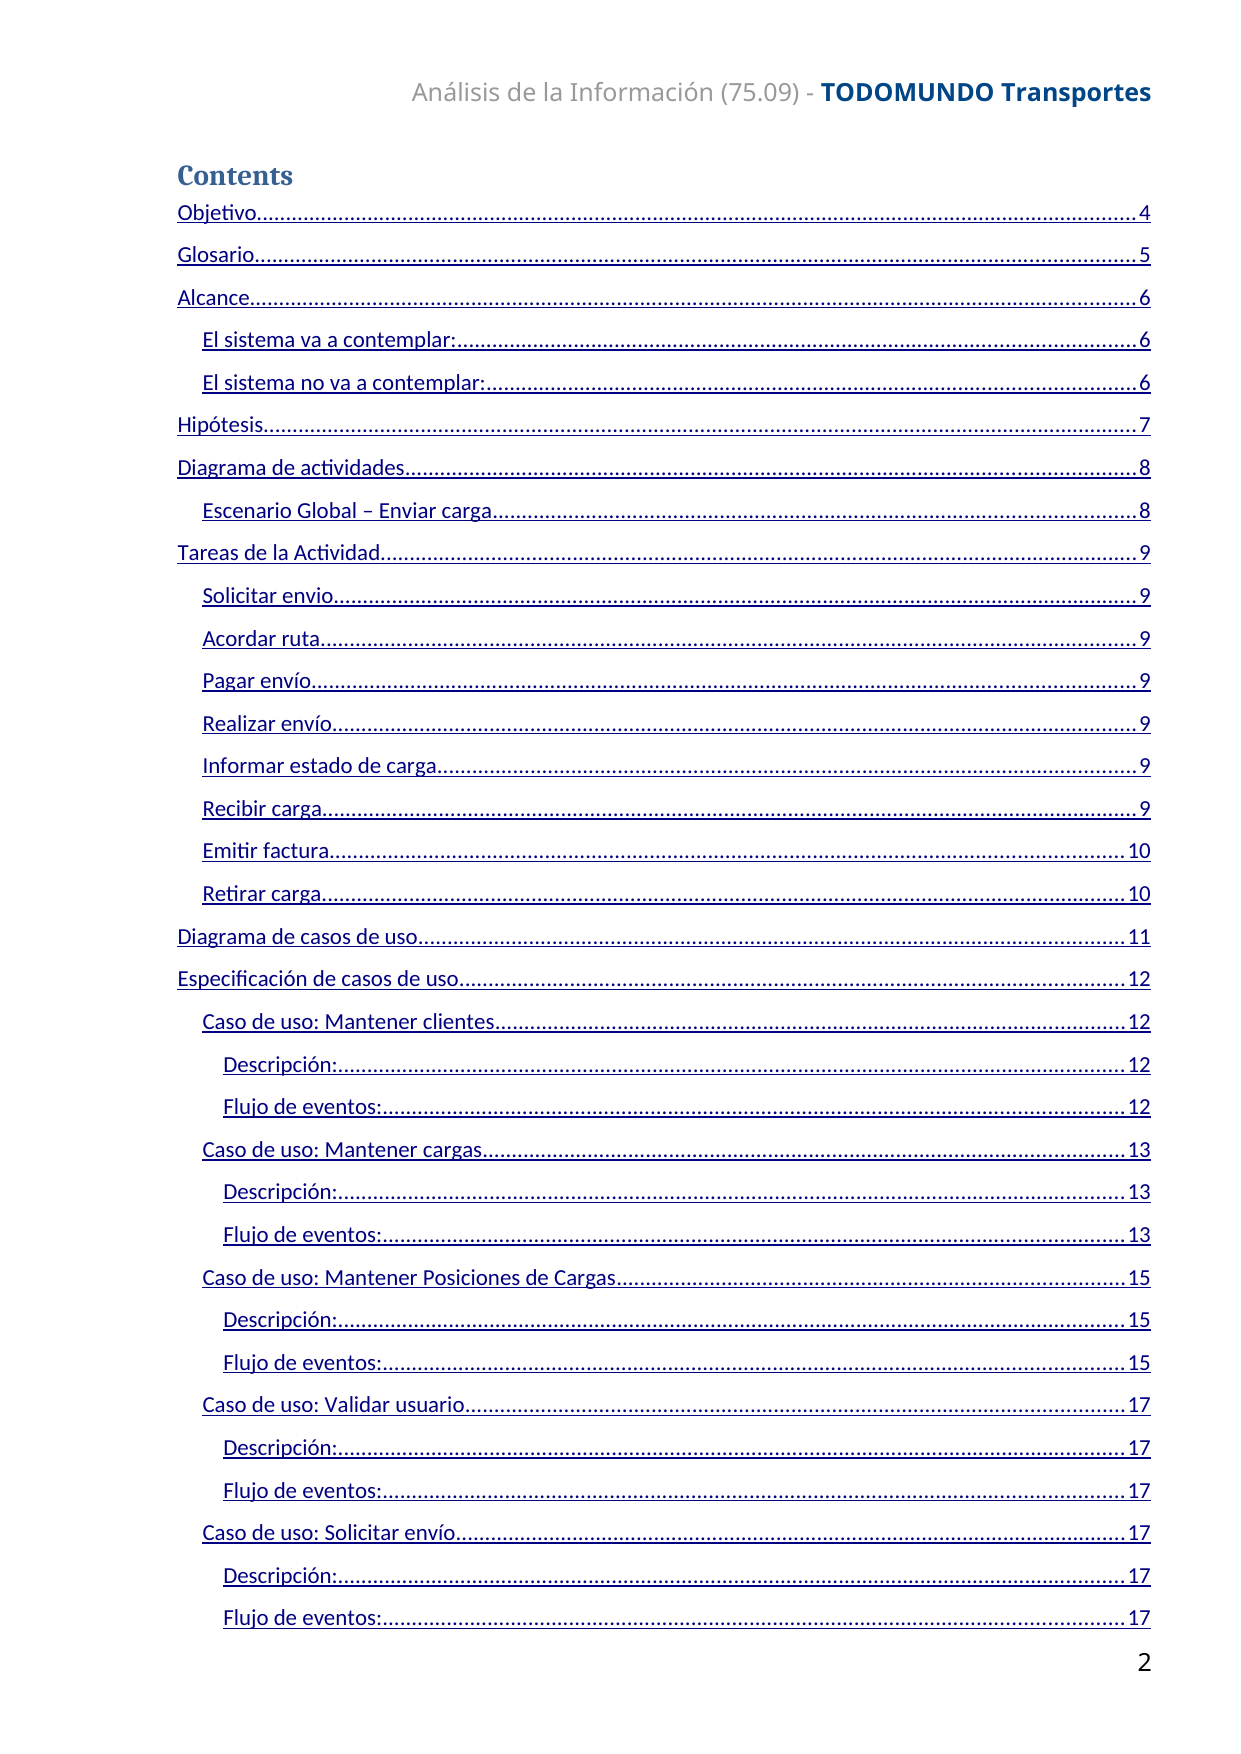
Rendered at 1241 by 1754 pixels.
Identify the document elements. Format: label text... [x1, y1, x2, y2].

text Informar estado de carga 9 [202, 751, 1152, 779]
text Flujo de eventos: 13 [223, 1220, 1152, 1248]
text Solicitar envio 9 [202, 581, 1152, 609]
text Caso de uso: Solicitar envío 17 [202, 1518, 1152, 1546]
text Retirar carga 10 [202, 879, 1152, 907]
text Caso de uso: Mantener clientes 12 [202, 1007, 1152, 1035]
text Tareas de la Actividad 9 [177, 538, 1152, 566]
text Descripción: 13 [223, 1177, 1152, 1206]
text Descripción: 12 [223, 1050, 1152, 1078]
text Acordar ruta 9 [202, 624, 1152, 652]
text El sistema va a contemplar: 6 [202, 325, 1152, 353]
text Hipótesis 7 [177, 411, 1152, 439]
text Contents [177, 159, 1152, 193]
text Objetivo 4 [177, 198, 1152, 226]
text Pagar envío 9 [202, 666, 1152, 694]
text Alcance 6 [177, 283, 1152, 311]
text Glosario 5 [177, 240, 1152, 268]
text Escenario Global – Enviar carga 8 [202, 496, 1152, 524]
text Descripción: 17 [223, 1433, 1152, 1461]
text Flujo de eventos: 12 [223, 1092, 1152, 1120]
text Flujo de eventos: 15 [223, 1348, 1152, 1376]
text Caso de uso: Mantener cargas 13 [202, 1135, 1152, 1163]
text Caso de uso: Validar usuario 17 [202, 1391, 1152, 1418]
text Realizar envío 9 [202, 709, 1152, 737]
text Emitir factura 10 [202, 837, 1152, 865]
text Descripción: 15 [223, 1305, 1152, 1333]
text Recibir carga 9 [202, 794, 1152, 822]
text Especificación de casos de uso 12 [177, 964, 1152, 992]
text El sistema no va a contemplar: 6 [202, 368, 1152, 396]
text Diagrama de casos de uso 11 [177, 922, 1152, 950]
text Diagrama de actividades 8 [177, 453, 1152, 481]
text Flujo de eventos: 17 [223, 1603, 1152, 1632]
text Flujo de eventos: 17 [223, 1476, 1152, 1504]
text Caso de uso: Mantener Posiciones de Cargas 15 [202, 1263, 1152, 1291]
text Descripción: 17 [223, 1561, 1152, 1589]
